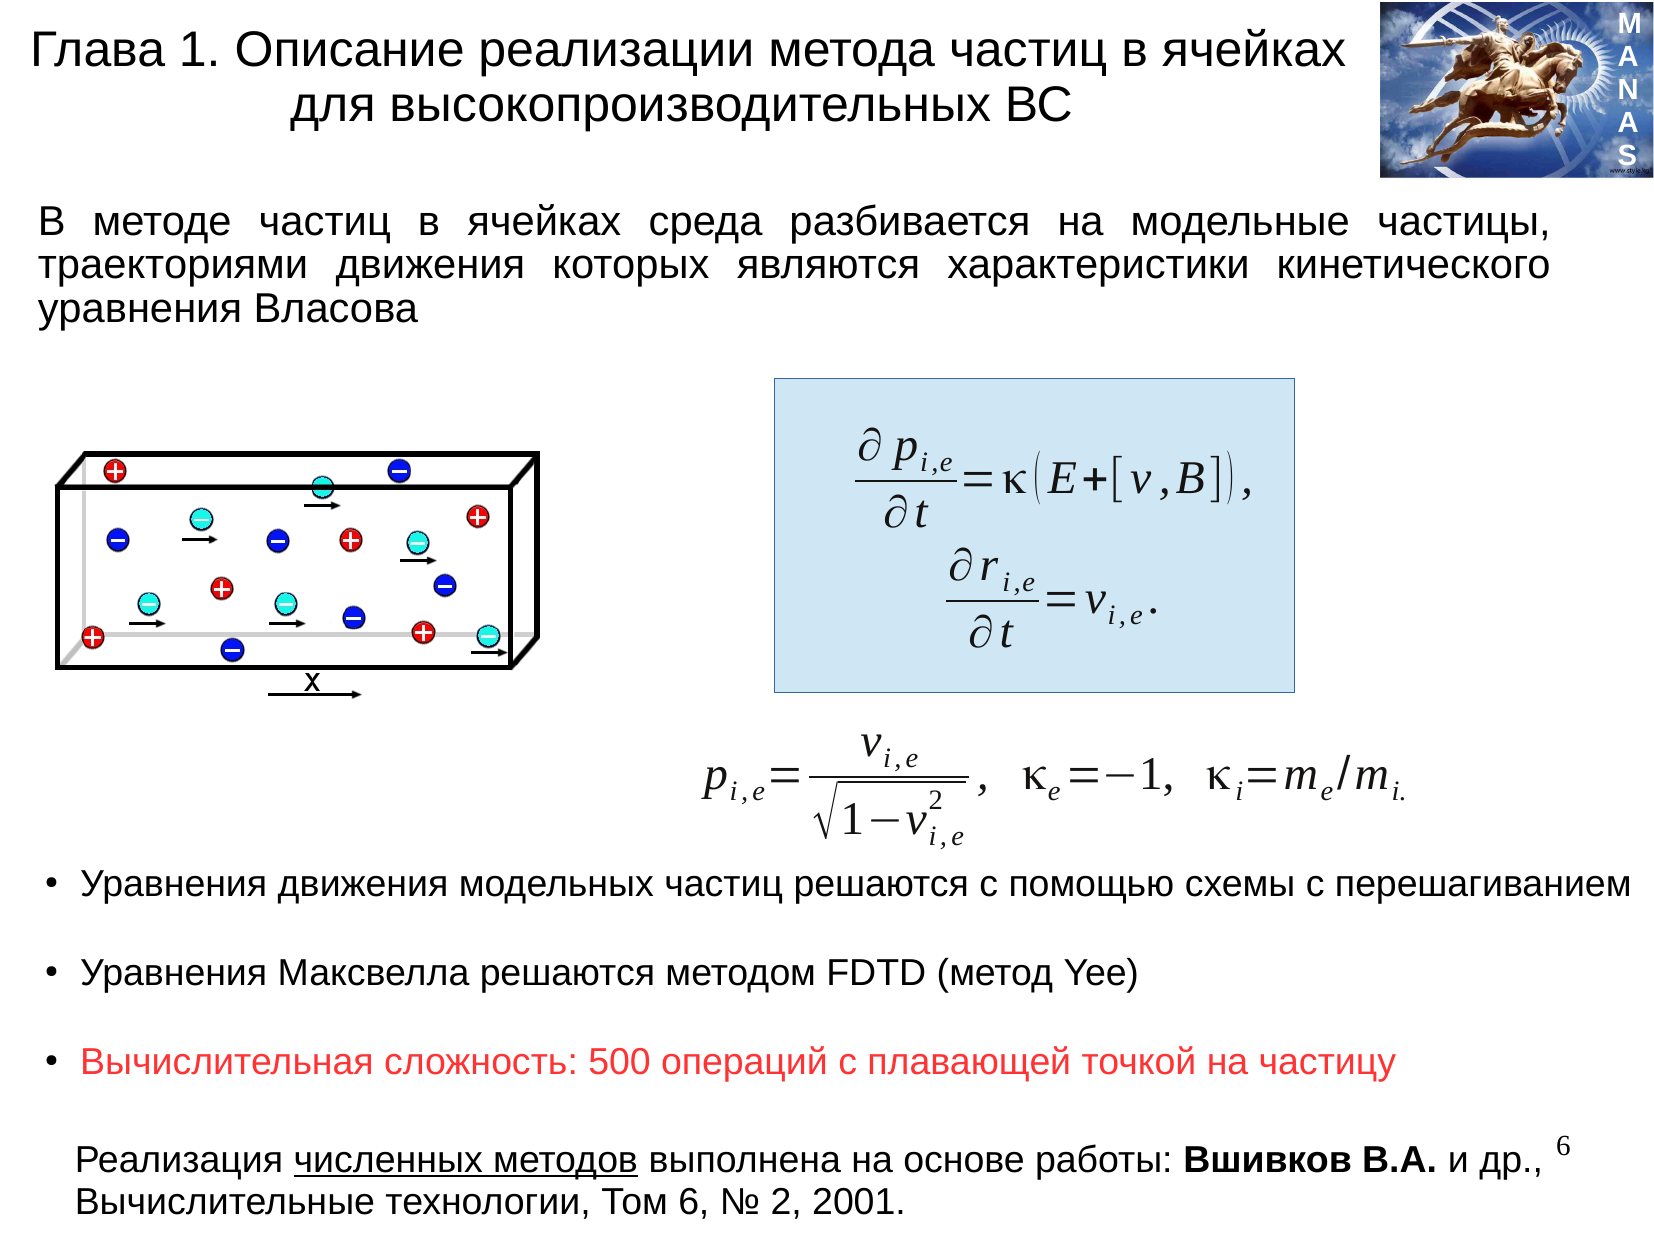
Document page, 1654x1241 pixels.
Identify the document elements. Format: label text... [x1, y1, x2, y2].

text_box М A N A S [1602, 0, 1654, 189]
text_box Уравнения движения модельных частиц решаются с помощью схемы с перешагиванием Уравнения Максвелла решаются методом FDTD (метод Yee) Вычислительная сложность: 500 операций с плавающей точкой на частицу [30, 855, 1647, 1091]
chart [687, 418, 1418, 851]
picture [52, 449, 541, 701]
list В методе частиц в ячейках среда разбивается на модельные частицы, траекториями движения которых являются характеристики кинетического уравнения Власова [37, 201, 1552, 503]
text_box Реализация численных методов выполнена на основе работы: Вшивков В.А. и др., Вычислительные технологии, Том 6, № 2, 2001. [60, 1131, 1558, 1231]
title Глава 1. Описание реализации метода частиц в ячейках для высокопроизводительных ВС [5, 2, 1371, 151]
picture [1380, 2, 1602, 181]
